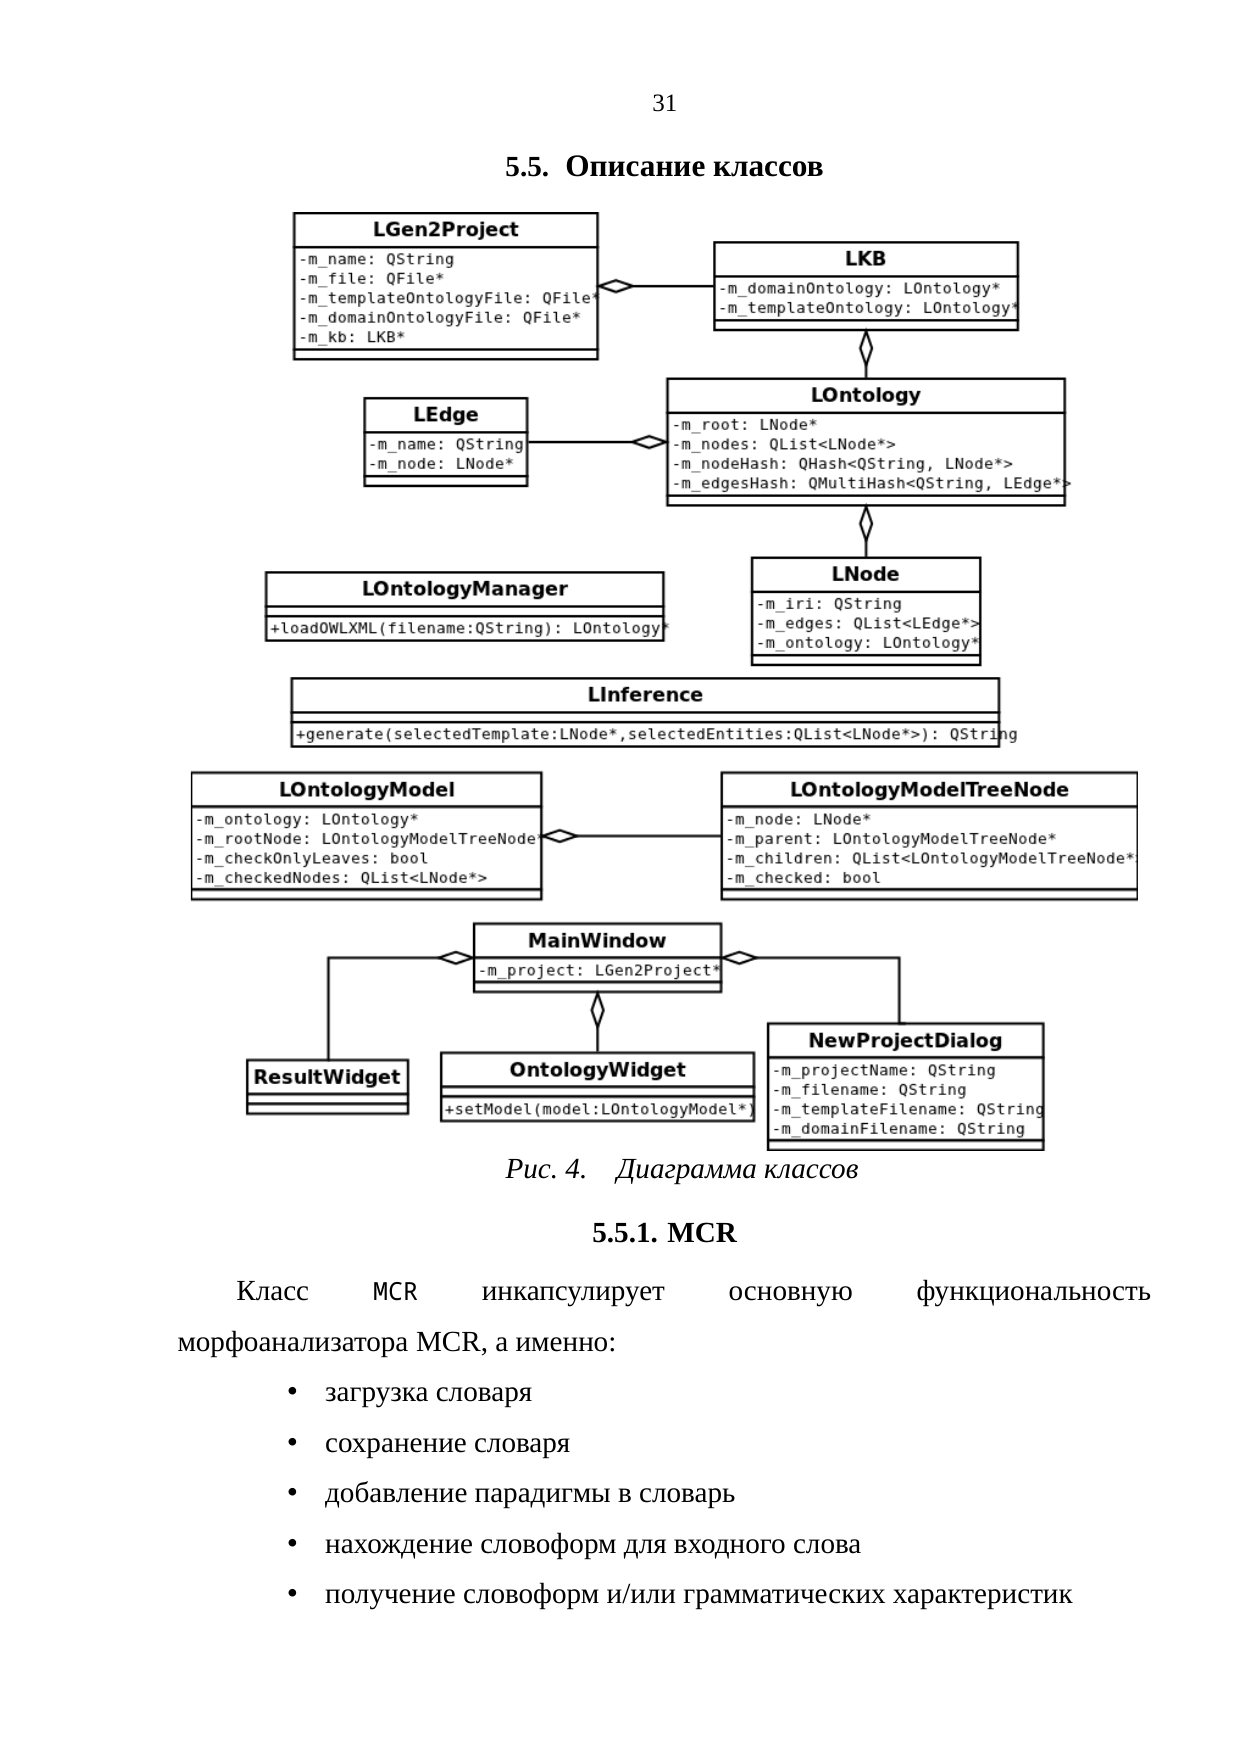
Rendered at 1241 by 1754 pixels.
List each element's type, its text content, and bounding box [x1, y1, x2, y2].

list добавление парадигмы в словарь [287, 1475, 1152, 1509]
text Класс MCR инкапсулирует основную функциональность морфоанализатора MCR, а именно: [177, 1273, 1152, 1358]
subtitle Описание классов [177, 147, 1152, 183]
list сохранение словаря [287, 1425, 1152, 1458]
picture [190, 212, 1138, 1151]
subtitle MCR [177, 1215, 1152, 1249]
list загрузка словаря [287, 1374, 1152, 1408]
list Диаграмма классов [215, 1151, 1152, 1184]
list нахождение словоформ для входного слова [287, 1526, 1152, 1559]
list получение словоформ и/или грамматических характеристик [287, 1576, 1152, 1610]
